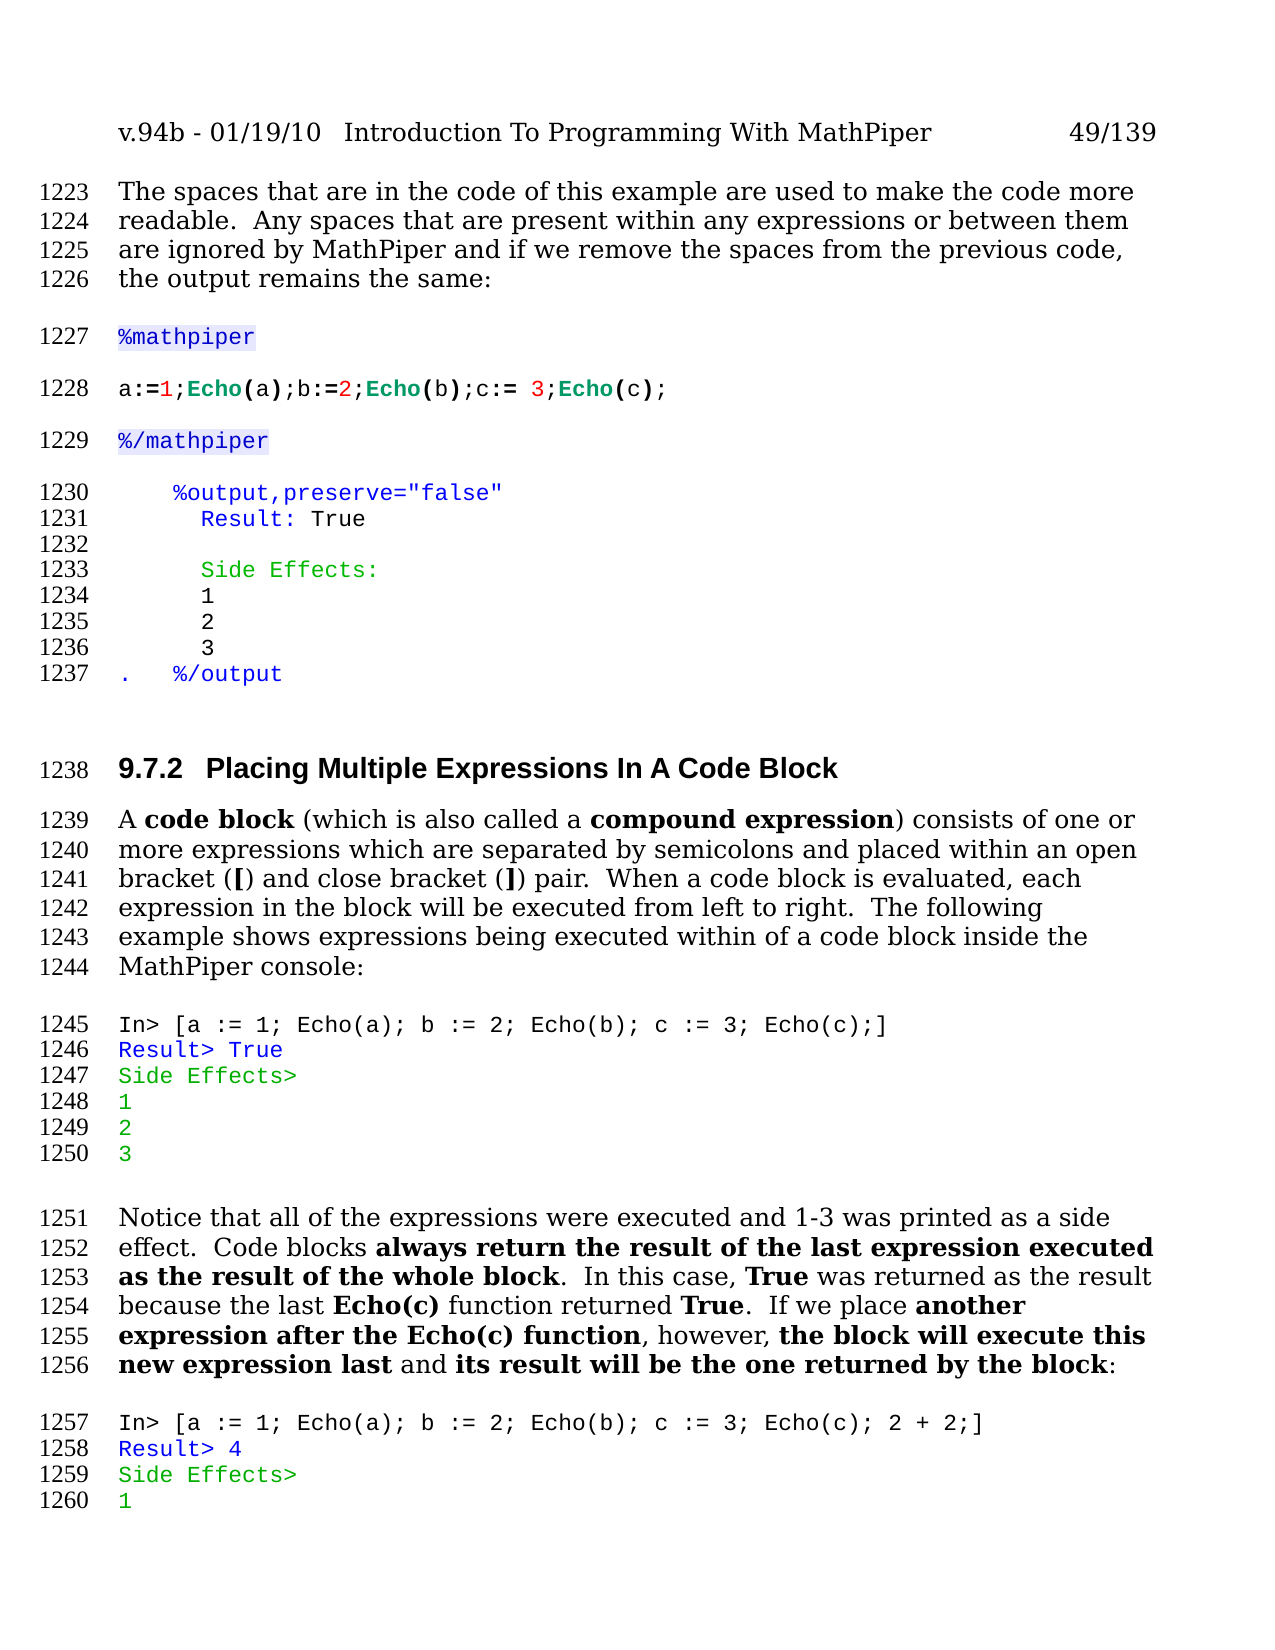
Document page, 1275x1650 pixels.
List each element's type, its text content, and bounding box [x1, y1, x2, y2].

text Side Effects: [118, 559, 1157, 585]
text 3 [118, 1143, 1157, 1168]
text A code block (which is also called a compound expression) consists of one or more expressions which are separated by semicolons and placed within an open bracket ([) and close bracket (]) pair. When a code block is evaluated, each expression in the block will be executed from left to right. The following example shows expressions being executed within of a code block inside the MathPiper console: [118, 806, 1157, 981]
text . %/output [118, 663, 1157, 688]
text Result> True [118, 1039, 1157, 1065]
text %/mathpiper [118, 429, 1157, 455]
text 2 [118, 1117, 1157, 1143]
text 1 [118, 585, 1157, 611]
text %output,preserve="false" [118, 481, 1157, 507]
text Side Effects> [118, 1065, 1157, 1091]
text 1 [118, 1489, 1157, 1515]
text 3 [118, 637, 1157, 663]
text a:=1;Echo(a);b:=2;Echo(b);c:= 3;Echo(c); [118, 377, 1157, 403]
text In> [a := 1; Echo(a); b := 2; Echo(b); c := 3; Echo(c);] [118, 1013, 1157, 1039]
subtitle Placing Multiple Expressions In A Code Block [118, 751, 1157, 784]
text 1 [118, 1091, 1157, 1117]
text Notice that all of the expressions were executed and 1-3 was printed as a side effect. Code blocks always return the result of the last expression executed as the result of the whole block. In this case, True was returned as the result because the last Echo(c) function returned True. If we place another expression after the Echo(c) function, however, the block will execute this new expression last and its result will be the one returned by the block: [118, 1203, 1157, 1379]
text 2 [118, 611, 1157, 637]
text Result: True [118, 507, 1157, 533]
text %mathpiper [118, 325, 1157, 351]
text In> [a := 1; Echo(a); b := 2; Echo(b); c := 3; Echo(c); 2 + 2;] [118, 1411, 1157, 1437]
text Side Effects> [118, 1463, 1157, 1489]
text The spaces that are in the code of this example are used to make the code more readable. Any spaces that are present within any expressions or between them are ignored by MathPiper and if we remove the spaces from the previous code, the output remains the same: [118, 177, 1157, 293]
text Result> 4 [118, 1437, 1157, 1463]
